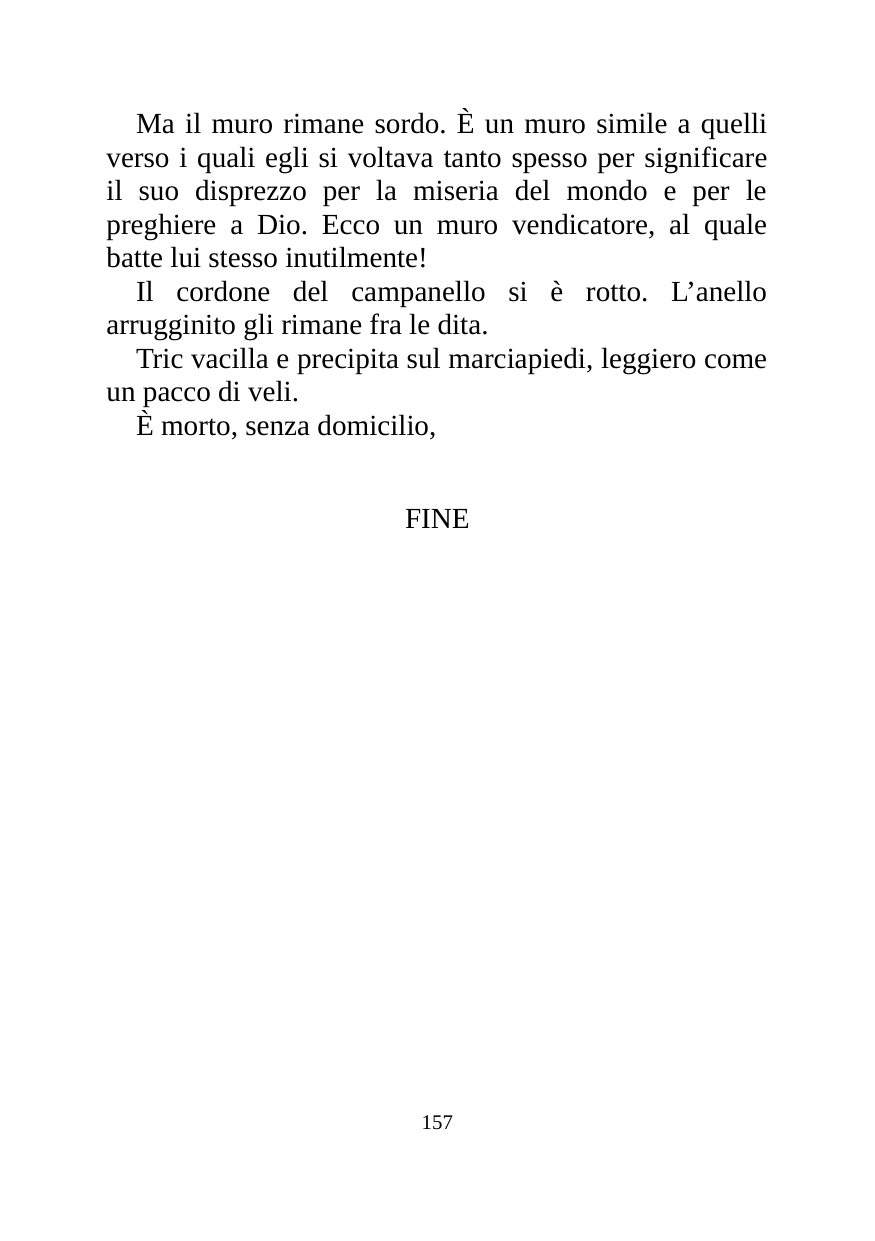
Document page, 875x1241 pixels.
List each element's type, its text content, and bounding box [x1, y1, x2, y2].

text Ma il muro rimane sordo. È un muro simile a quelli verso i quali egli si voltava tanto spesso per significare il suo disprezzo per la miseria del mondo e per le preghiere a Dio. Ecco un muro vendicatore, al quale batte lui stesso inutilmente! [106, 106, 768, 274]
text Tric vacilla e precipita sul marciapiedi, leggiero come un pacco di veli. [106, 341, 768, 408]
text Il cordone del campanello si è rotto. L’anello arrugginito gli rimane fra le dita. [106, 274, 768, 341]
text FINE [106, 501, 768, 534]
text È morto, senza domicilio, [106, 408, 768, 442]
